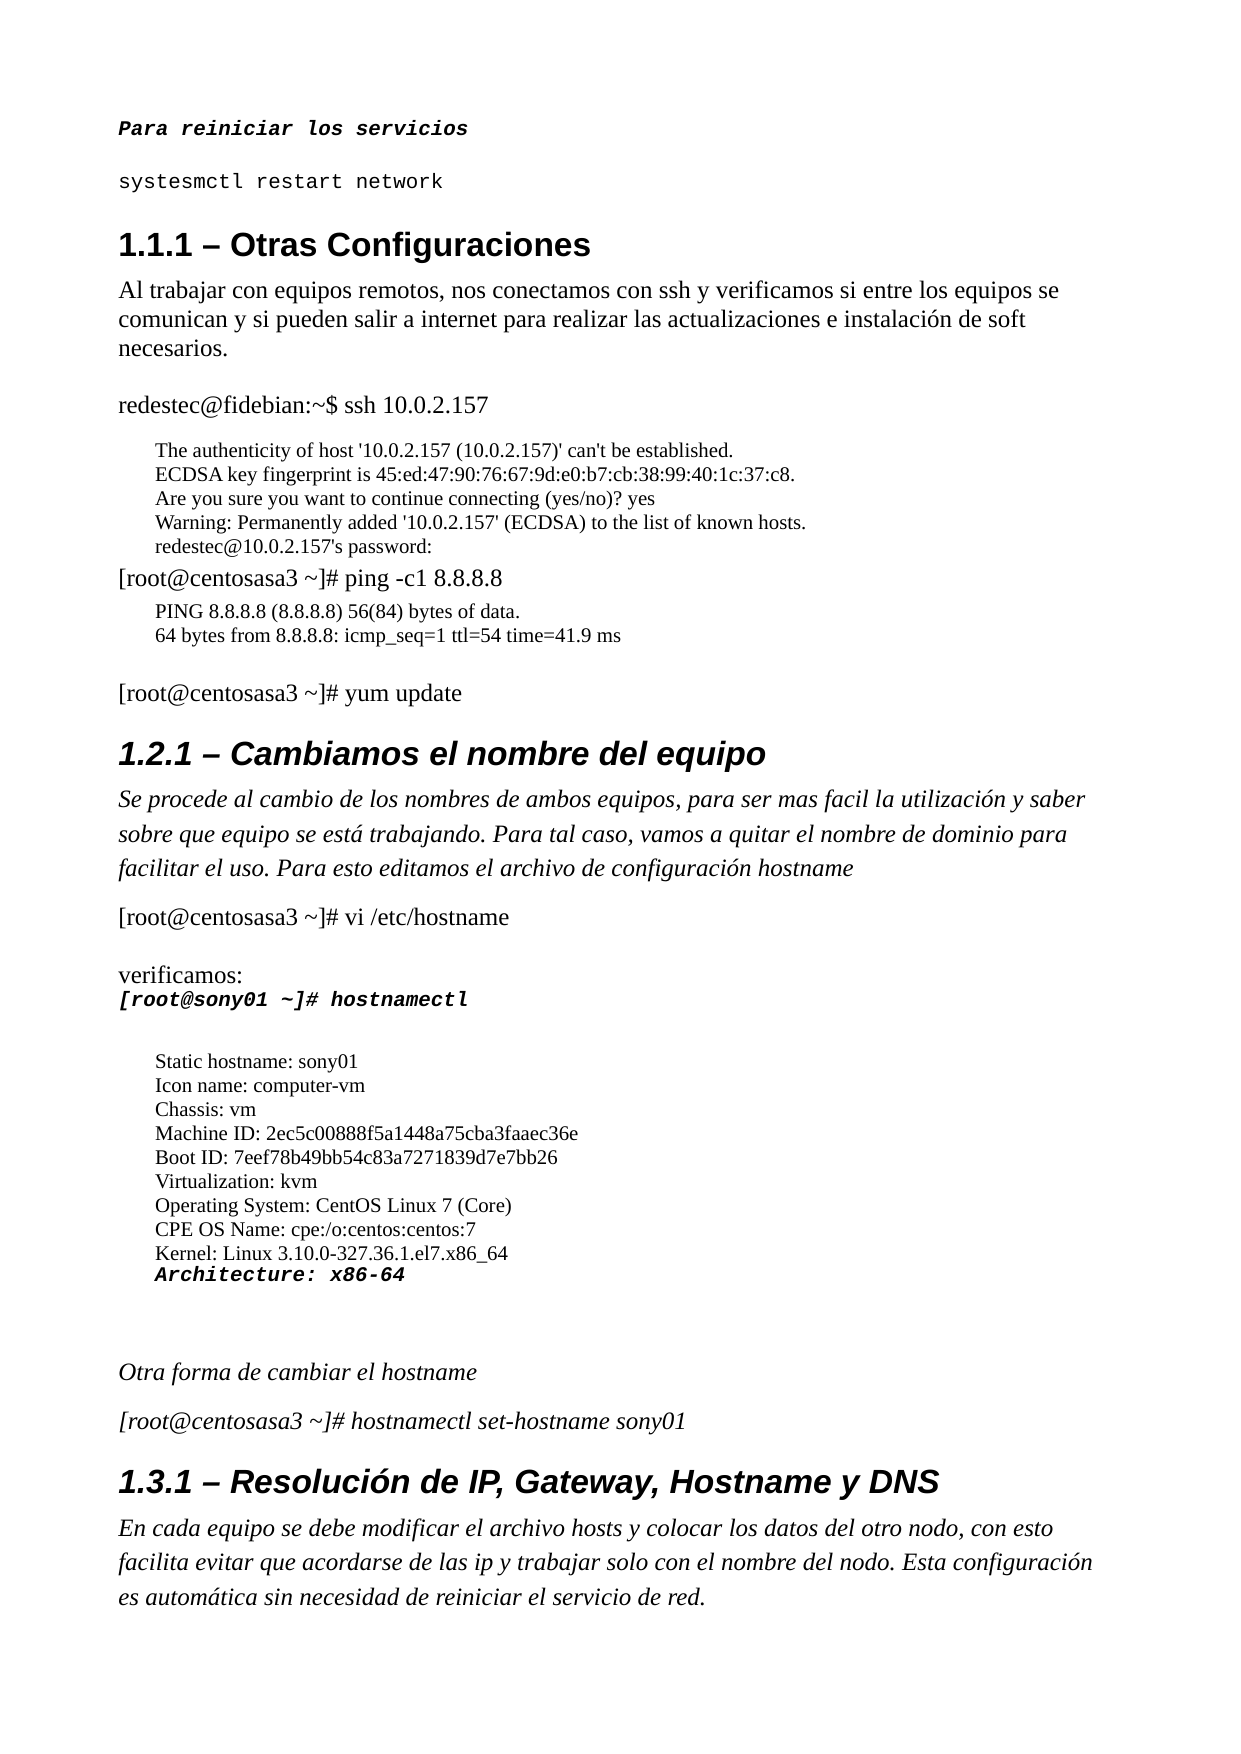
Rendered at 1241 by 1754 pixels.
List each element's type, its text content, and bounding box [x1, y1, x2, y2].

text Al trabajar con equipos remotos, nos conectamos con ssh y verificamos si entre los equipos se comunican y si pueden salir a internet para realizar las actualizaciones e instalación de soft necesarios. [118, 276, 1122, 362]
text redestec@fidebian:~$ ssh 10.0.2.157 [118, 391, 1122, 419]
text [root@centosasa3 ~]# vi /etc/hostname [118, 902, 1122, 931]
subtitle 1.1.1 – Otras Configuraciones [118, 224, 1122, 263]
text [root@centosasa3 ~]# hostnamectl set-hostname sony01 [118, 1406, 1122, 1435]
subtitle 1.2.1 – Cambiamos el nombre del equipo [118, 733, 1122, 772]
text Otra forma de cambiar el hostname [118, 1357, 1122, 1386]
subtitle 1.3.1 – Resolución de IP, Gateway, Hostname y DNS [118, 1462, 1122, 1500]
text [root@centosasa3 ~]# ping -c1 8.8.8.8 [118, 563, 1122, 592]
text Para reiniciar los servicios [118, 118, 1122, 142]
text systesmctl restart network [118, 171, 1122, 195]
text Se procede al cambio de los nombres de ambos equipos, para ser mas facil la utilización y saber sobre que equipo se está trabajando. Para tal caso, vamos a quitar el nombre de dominio para facilitar el uso. Para esto editamos el archivo de configuración hostname [118, 784, 1122, 882]
text verificamos: [118, 960, 1122, 989]
text En cada equipo se debe modificar el archivo hosts y colocar los datos del otro nodo, con esto facilita evitar que acordarse de las ip y trabajar solo con el nombre del nodo. Esta configuración es automática sin necesidad de reiniciar el servicio de red. [118, 1513, 1122, 1611]
text [root@sony01 ~]# hostnamectl [118, 989, 1122, 1012]
text [root@centosasa3 ~]# yum update [118, 678, 1122, 707]
